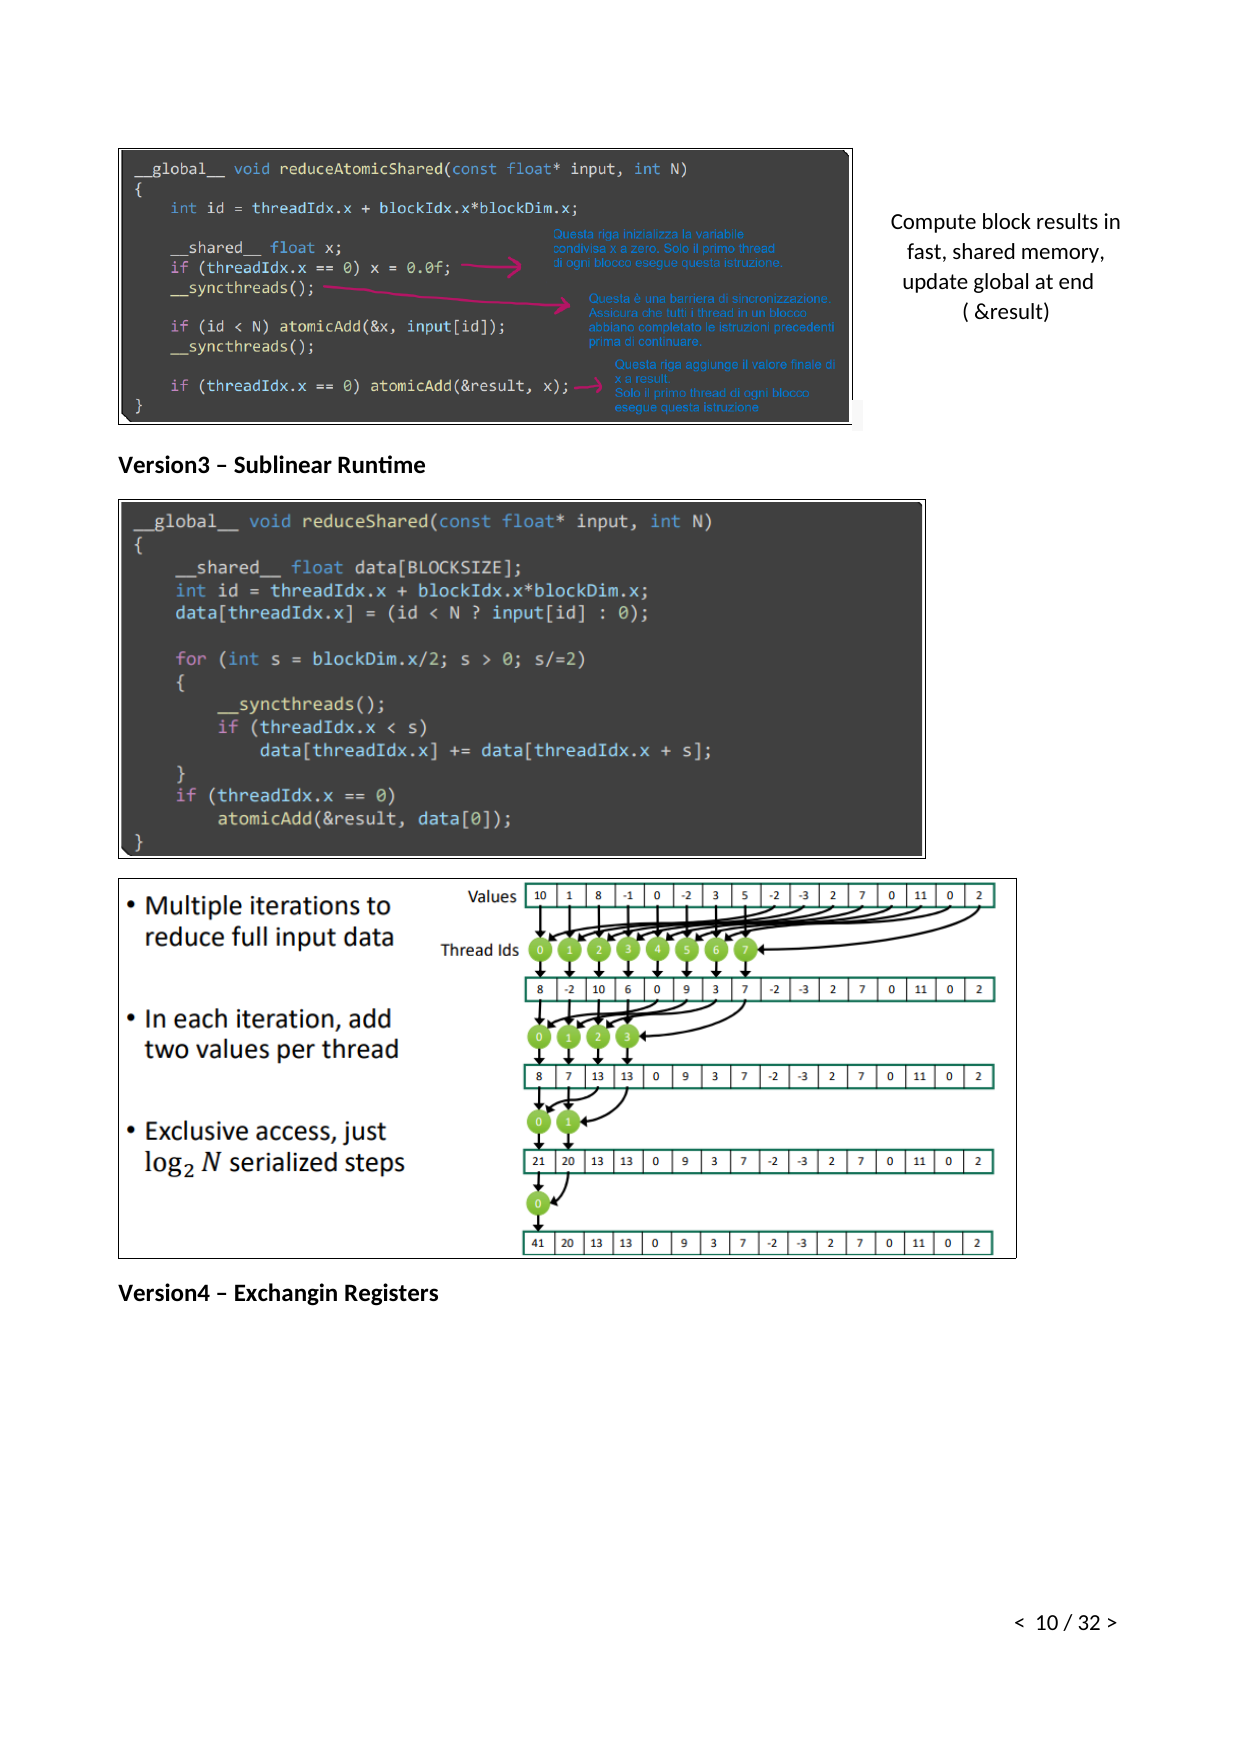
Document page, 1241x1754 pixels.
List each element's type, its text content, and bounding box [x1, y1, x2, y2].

text Version4 – Exchangin Registers [118, 1277, 1122, 1308]
picture [121, 150, 849, 422]
picture [121, 880, 1013, 1256]
text Version3 – Sublinear Runtime [118, 449, 1122, 480]
picture [121, 502, 923, 856]
